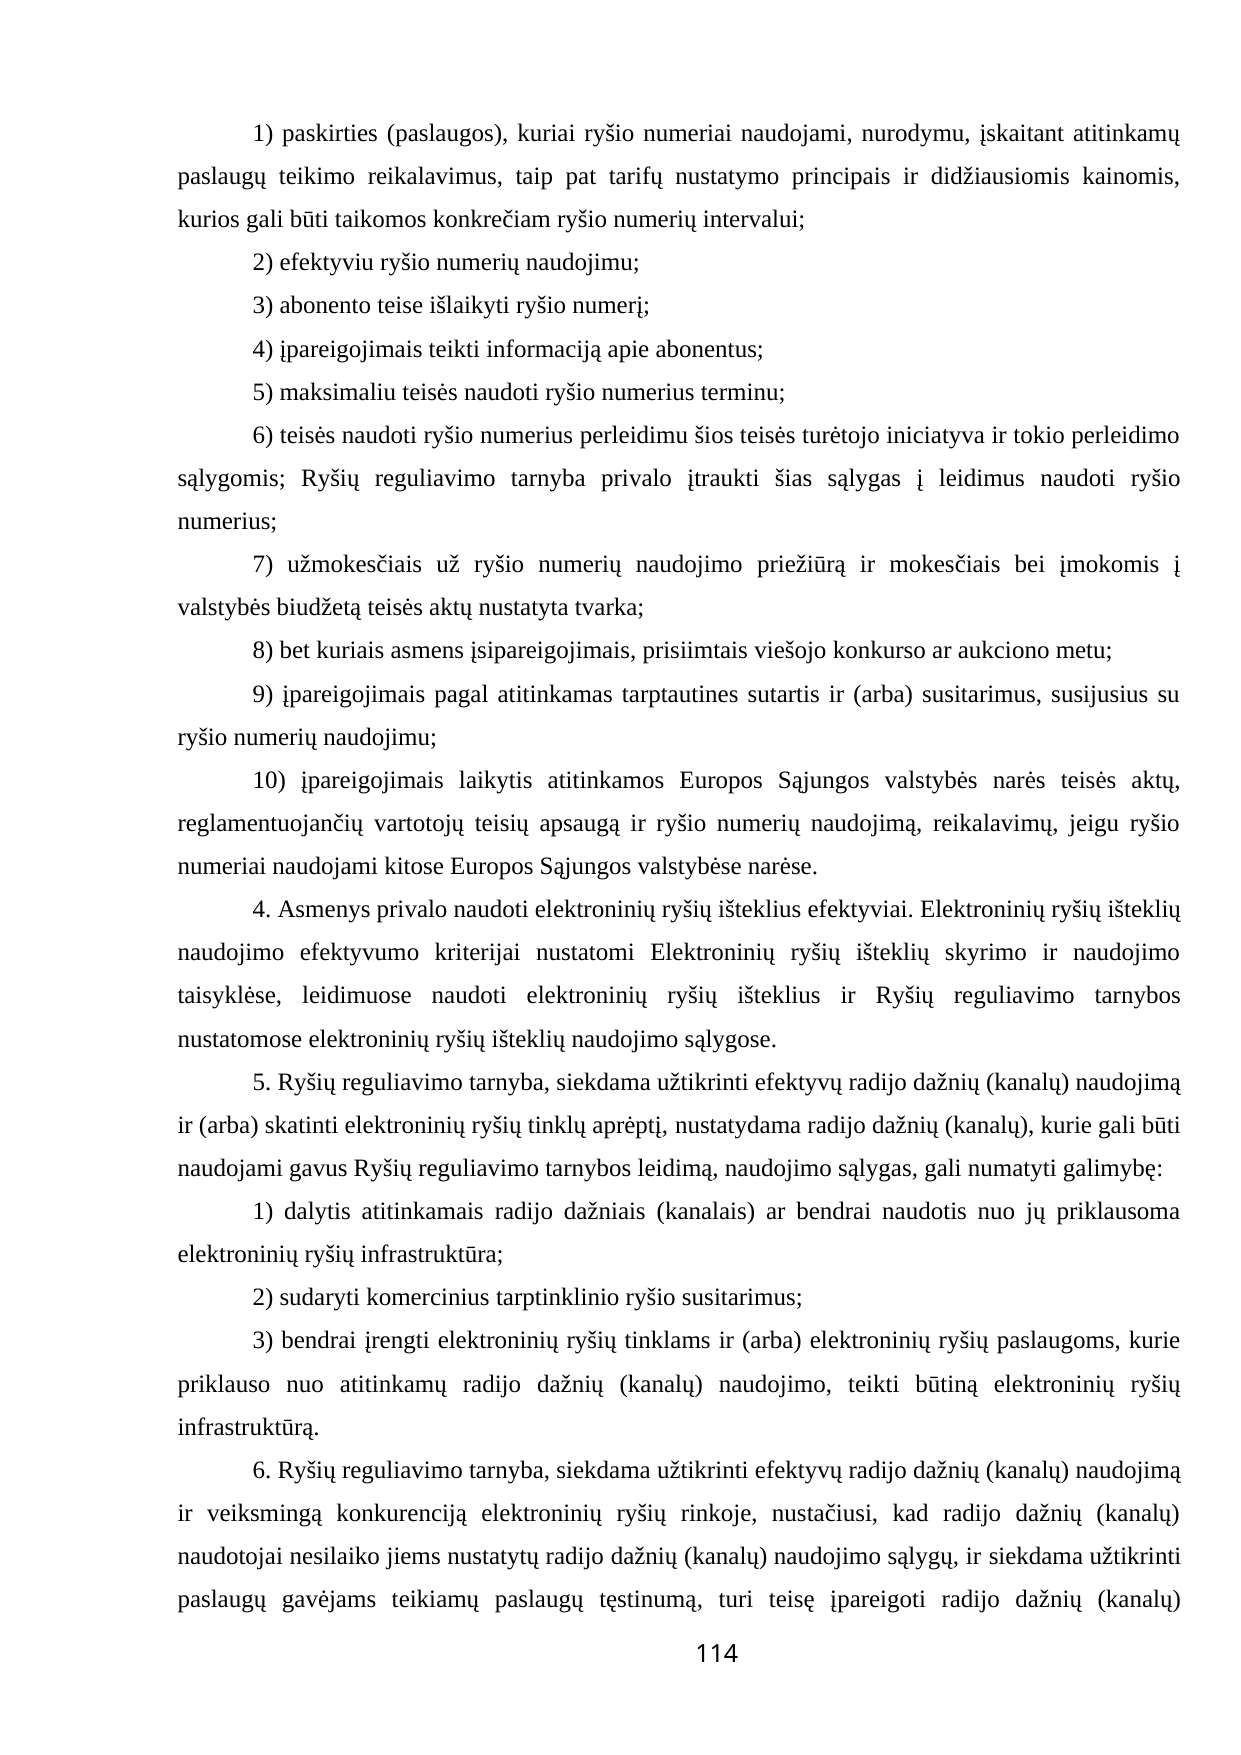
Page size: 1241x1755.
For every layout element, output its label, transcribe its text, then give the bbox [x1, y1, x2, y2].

text 5) maksimaliu teisės naudoti ryšio numerius terminu; [177, 377, 1181, 406]
text 3) bendrai įrengti elektroninių ryšių tinklams ir (arba) elektroninių ryšių paslaugoms, kurie priklauso nuo atitinkamų radijo dažnių (kanalų) naudojimo, teikti būtiną elektroninių ryšių infrastruktūrą. [177, 1326, 1181, 1441]
text 1) paskirties (paslaugos), kuriai ryšio numeriai naudojami, nurodymu, įskaitant atitinkamų paslaugų teikimo reikalavimus, taip pat tarifų nustatymo principais ir didžiausiomis kainomis, kurios gali būti taikomos konkrečiam ryšio numerių intervalui; [177, 118, 1181, 233]
text 1) dalytis atitinkamais radijo dažniais (kanalais) ar bendrai naudotis nuo jų priklausoma elektroninių ryšių infrastruktūra; [177, 1196, 1181, 1268]
text 8) bet kuriais asmens įsipareigojimais, prisiimtais viešojo konkurso ar aukciono metu; [177, 636, 1181, 664]
text 4. Asmenys privalo naudoti elektroninių ryšių išteklius efektyviai. Elektroninių ryšių išteklių naudojimo efektyvumo kriterijai nustatomi Elektroninių ryšių išteklių skyrimo ir naudojimo taisyklėse, leidimuose naudoti elektroninių ryšių išteklius ir Ryšių reguliavimo tarnybos nustatomose elektroninių ryšių išteklių naudojimo sąlygose. [177, 894, 1181, 1052]
text 2) efektyviu ryšio numerių naudojimu; [177, 247, 1181, 276]
text 3) abonento teise išlaikyti ryšio numerį; [177, 291, 1181, 319]
text 10) įpareigojimais laikytis atitinkamos Europos Sąjungos valstybės narės teisės aktų, reglamentuojančių vartotojų teisių apsaugą ir ryšio numerių naudojimą, reikalavimų, jeigu ryšio numeriai naudojami kitose Europos Sąjungos valstybėse narėse. [177, 765, 1181, 880]
text 4) įpareigojimais teikti informaciją apie abonentus; [177, 334, 1181, 362]
text 2) sudaryti komercinius tarptinklinio ryšio susitarimus; [177, 1282, 1181, 1311]
text 9) įpareigojimais pagal atitinkamas tarptautines sutartis ir (arba) susitarimus, susijusius su ryšio numerių naudojimu; [177, 679, 1181, 751]
text 5. Ryšių reguliavimo tarnyba, siekdama užtikrinti efektyvų radijo dažnių (kanalų) naudojimą ir (arba) skatinti elektroninių ryšių tinklų aprėptį, nustatydama radijo dažnių (kanalų), kurie gali būti naudojami gavus Ryšių reguliavimo tarnybos leidimą, naudojimo sąlygas, gali numatyti galimybę: [177, 1067, 1181, 1182]
text 6) teisės naudoti ryšio numerius perleidimu šios teisės turėtojo iniciatyva ir tokio perleidimo sąlygomis; Ryšių reguliavimo tarnyba privalo įtraukti šias sąlygas į leidimus naudoti ryšio numerius; [177, 420, 1181, 535]
text 7) užmokesčiais už ryšio numerių naudojimo priežiūrą ir mokesčiais bei įmokomis į valstybės biudžetą teisės aktų nustatyta tvarka; [177, 549, 1181, 621]
text 6. Ryšių reguliavimo tarnyba, siekdama užtikrinti efektyvų radijo dažnių (kanalų) naudojimą ir veiksmingą konkurenciją elektroninių ryšių rinkoje, nustačiusi, kad radijo dažnių (kanalų) naudotojai nesilaiko jiems nustatytų radijo dažnių (kanalų) naudojimo sąlygų, ir siekdama užtikrinti paslaugų gavėjams teikiamų paslaugų tęstinumą, turi teisę įpareigoti radijo dažnių (kanalų) [177, 1455, 1181, 1613]
